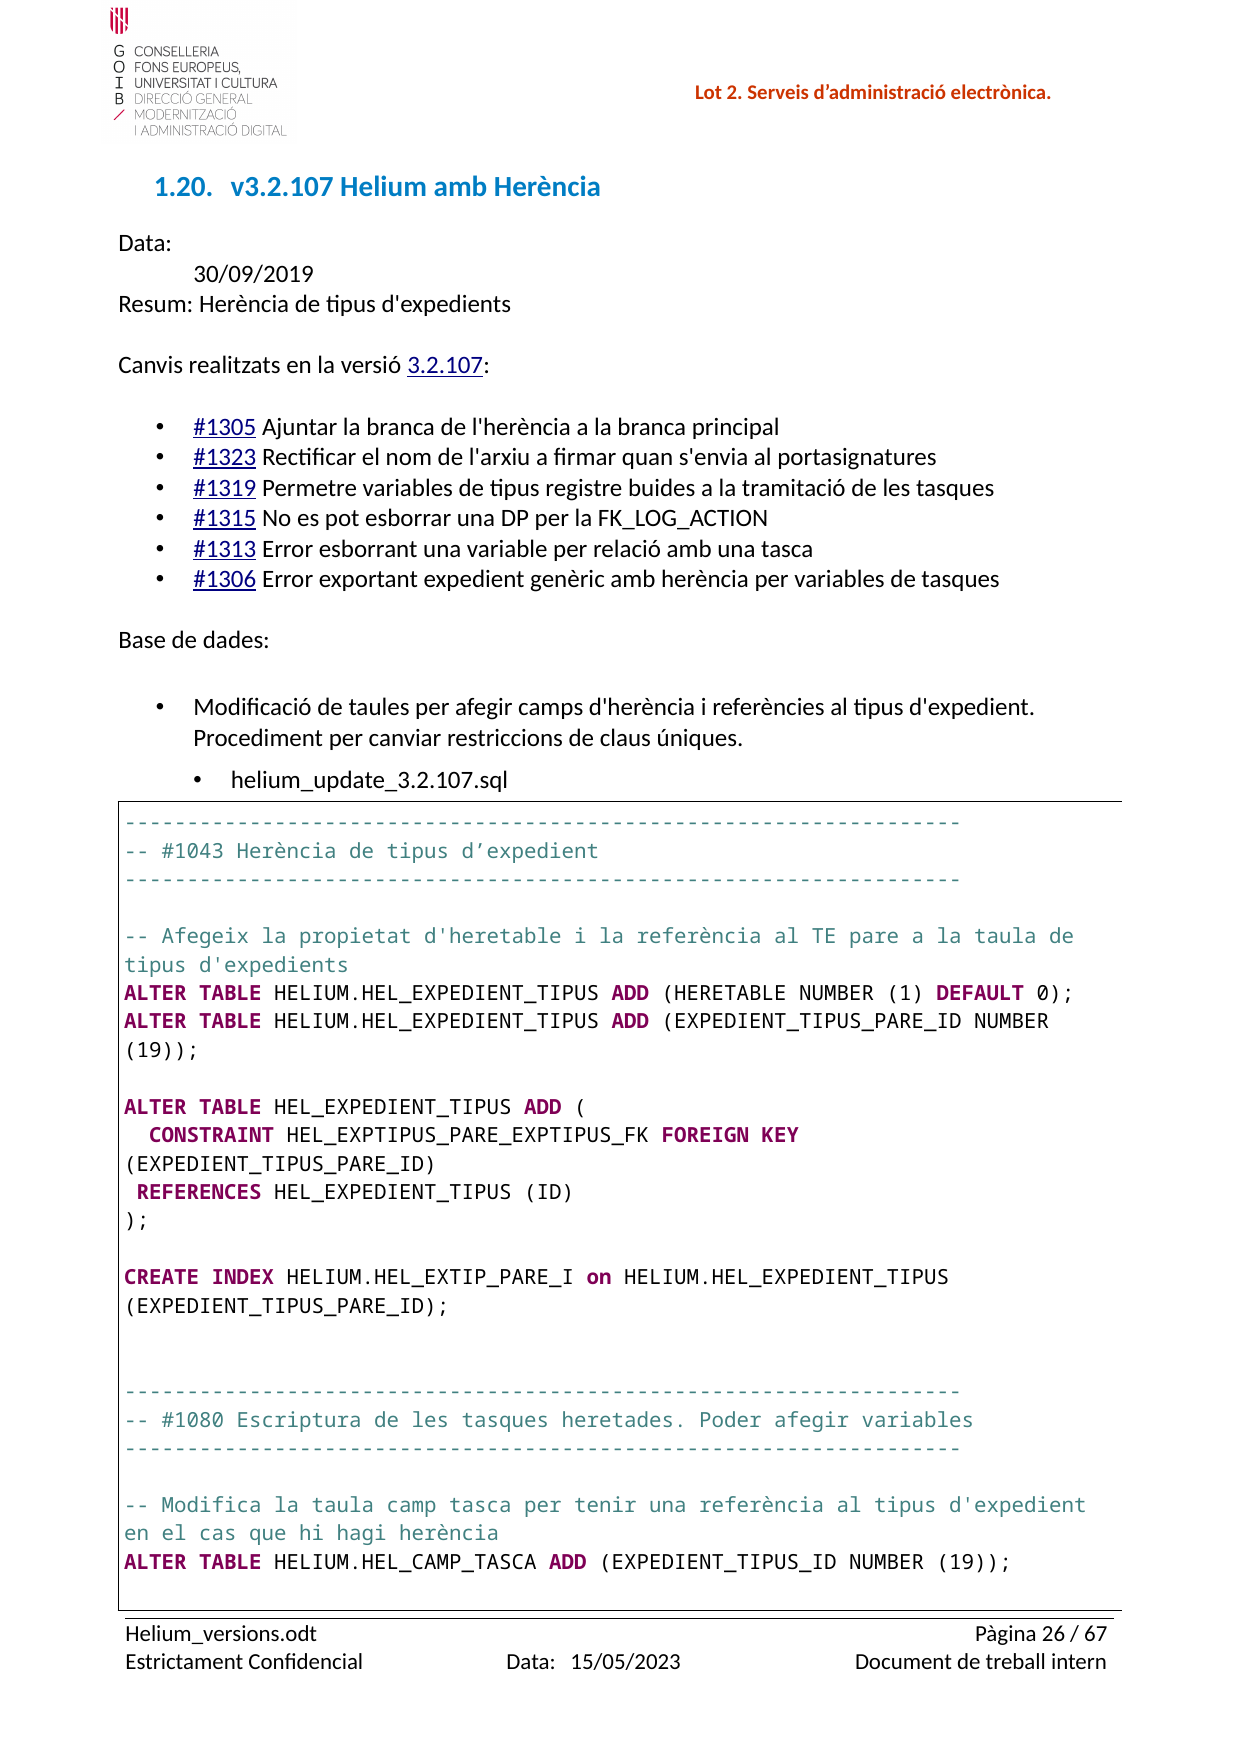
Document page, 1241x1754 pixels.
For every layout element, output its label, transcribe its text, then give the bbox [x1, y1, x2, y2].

text 30/09/2019 [118, 258, 1122, 289]
text Resum: Herència de tipus d'expedients [118, 289, 1122, 319]
list Modificació de taules per afegir camps d'herència i referències al tipus d'expedient. Procediment per canviar restriccions de claus úniques. [156, 691, 1122, 752]
list #1319 Permetre variables de tipus registre buides a la tramitació de les tasques [156, 472, 1122, 502]
text Data: [118, 228, 1122, 258]
list #1313 Error esborrant una variable per relació amb una tasca [156, 533, 1122, 563]
text Canvis realitzats en la versió 3.2.107: [118, 350, 1122, 380]
table_header ------------------------------------------------------------------- -- #1043 Herència de tipus d’expedient ------------------------------------------------------------------- -- Afegeix la propietat d'heretable i la referència al TE pare a la taula de tipus d'expedients ALTER TABLE HELIUM.HEL_EXPEDIENT_TIPUS ADD (HERETABLE NUMBER (1) DEFAULT 0); ALTER TABLE HELIUM.HEL_EXPEDIENT_TIPUS ADD (EXPEDIENT_TIPUS_PARE_ID NUMBER (19)); ALTER TABLE HEL_EXPEDIENT_TIPUS ADD ( CONSTRAINT HEL_EXPTIPUS_PARE_EXPTIPUS_FK FOREIGN KEY (EXPEDIENT_TIPUS_PARE_ID) REFERENCES HEL_EXPEDIENT_TIPUS (ID) ); CREATE INDEX HELIUM.HEL_EXTIP_PARE_I on HELIUM.HEL_EXPEDIENT_TIPUS (EXPEDIENT_TIPUS_PARE_ID); ------------------------------------------------------------------- -- #1080 Escriptura de les tasques heretades. Poder afegir variables ------------------------------------------------------------------- -- Modifica la taula camp tasca per tenir una referència al tipus d'expedient en el cas que hi hagi herència ALTER TABLE HELIUM.HEL_CAMP_TASCA ADD (EXPEDIENT_TIPUS_ID NUMBER (19)); [119, 802, 1122, 1609]
list helium_update_3.2.107.sql [193, 764, 1122, 795]
list #1305 Ajuntar la branca de l'herència a la branca principal [156, 411, 1122, 441]
list #1306 Error exportant expedient genèric amb herència per variables de tasques [156, 563, 1122, 594]
list #1323 Rectificar el nom de l'arxiu a firmar quan s'envia al portasignatures [156, 441, 1122, 472]
subtitle v3.2.107 Helium amb Herència [153, 168, 1122, 204]
picture [100, 0, 297, 144]
list #1315 No es pot esborrar una DP per la FK_LOG_ACTION [156, 502, 1122, 533]
text Base de dades: [118, 624, 1122, 655]
